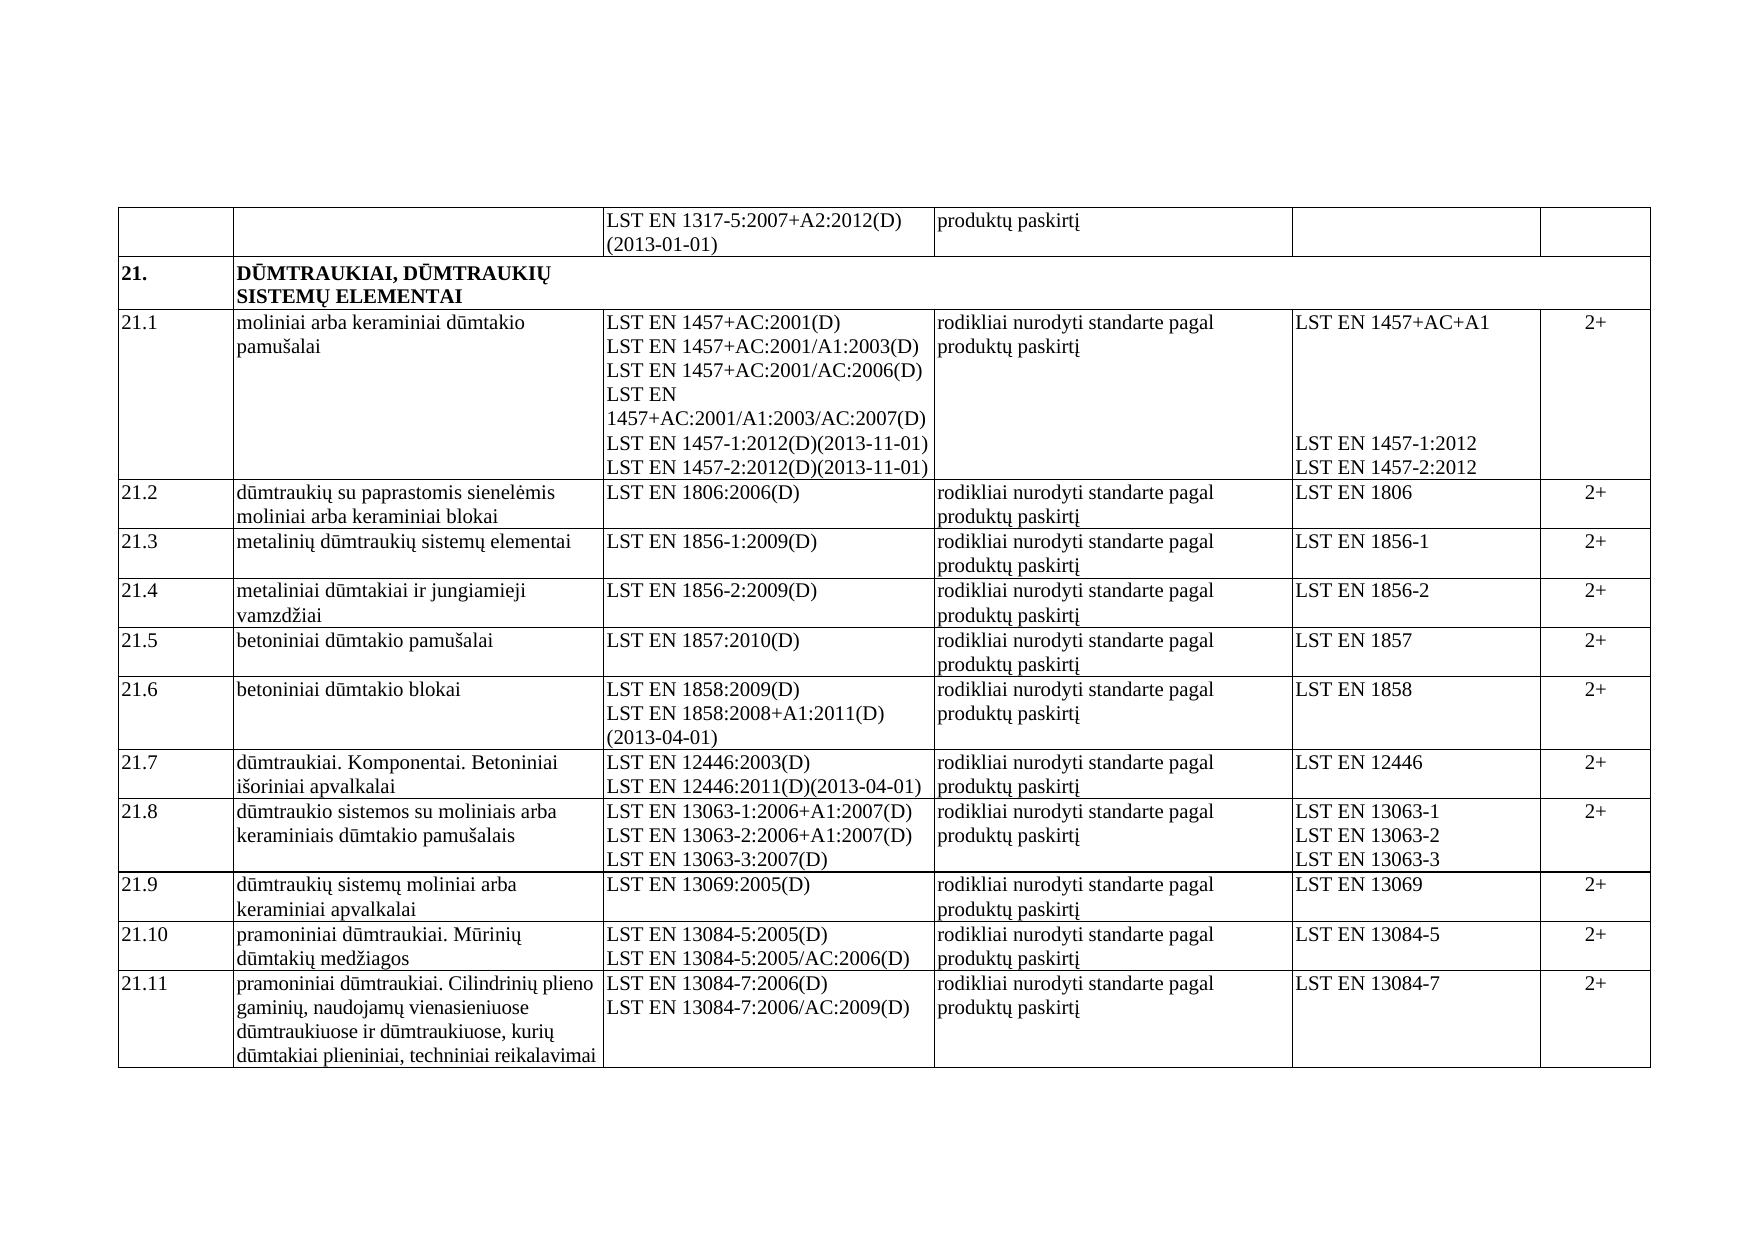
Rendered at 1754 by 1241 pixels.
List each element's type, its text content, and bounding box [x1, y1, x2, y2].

table_cell dūmtraukiai. Komponentai. Betoniniai išoriniai apvalkalai [234, 750, 603, 798]
table_cell LST EN 13084-7 [1293, 971, 1540, 1067]
table_cell rodikliai nurodyti standarte pagal produktų paskirtį [935, 873, 1292, 921]
table_cell LST EN 1856-1:2009(D) [604, 529, 934, 577]
table_cell LST EN 1806:2006(D) [604, 480, 934, 528]
table_cell 21.1 [119, 310, 233, 479]
table_cell [119, 208, 233, 256]
table_cell 21.3 [119, 529, 233, 577]
table_cell 2+ [1541, 480, 1650, 528]
table_cell dūmtraukio sistemos su moliniais arba keraminiais dūmtakio pamušalais [234, 799, 603, 871]
table_cell LST EN 1457-1:2012 LST EN 1457-2:2012 [1293, 430, 1540, 479]
table_cell LST EN 1856-2 [1293, 579, 1540, 627]
table_cell 2+ [1541, 922, 1650, 970]
table_cell 2+ [1541, 579, 1650, 627]
table_cell DŪMTRAUKIAI, DŪMTRAUKIŲ SISTEMŲ ELEMENTAI [234, 257, 603, 308]
table_cell rodikliai nurodyti standarte pagal produktų paskirtį [935, 310, 1292, 430]
table_cell 2+ [1541, 799, 1650, 871]
table_cell betoniniai dūmtakio blokai [234, 677, 603, 749]
table_cell LST EN 1457-1:2012(D)(2013-11-01) LST EN 1457-2:2012(D)(2013-11-01) [604, 430, 934, 479]
table_cell 21.5 [119, 628, 233, 676]
table_cell rodikliai nurodyti standarte pagal produktų paskirtį [935, 529, 1292, 577]
table_cell 21.6 [119, 677, 233, 749]
table_cell [1292, 257, 1540, 308]
table_cell rodikliai nurodyti standarte pagal produktų paskirtį [935, 922, 1292, 970]
table_cell LST EN 13069:2005(D) [604, 873, 934, 921]
table_cell LST EN 1856-1 [1293, 529, 1540, 577]
table_cell 21.10 [119, 922, 233, 970]
table_cell rodikliai nurodyti standarte pagal produktų paskirtį [935, 480, 1292, 528]
table_cell [234, 208, 603, 256]
table_cell 21.11 [119, 971, 233, 1067]
table_cell LST EN 1457+AC+A1 [1293, 310, 1540, 430]
table_cell produktų paskirtį [935, 208, 1292, 256]
table_cell [1540, 257, 1650, 308]
table_cell 2+ [1541, 529, 1650, 577]
table_cell betoniniai dūmtakio pamušalai [234, 628, 603, 676]
table_cell rodikliai nurodyti standarte pagal produktų paskirtį [935, 628, 1292, 676]
table_cell 21. [119, 257, 233, 308]
table_cell LST EN 12446 [1293, 750, 1540, 798]
table_cell metalinių dūmtraukių sistemų elementai [234, 529, 603, 577]
table_cell [934, 257, 1292, 308]
table_cell LST EN 13069 [1293, 873, 1540, 921]
table_cell LST EN 1806 [1293, 480, 1540, 528]
table_cell 2+ [1541, 310, 1650, 430]
table_cell 21.8 [119, 799, 233, 871]
table_cell [1541, 430, 1650, 479]
table_cell LST EN 1858:2009(D) LST EN 1858:2008+A1:2011(D) (2013-04-01) [604, 677, 934, 749]
table_cell 2+ [1541, 873, 1650, 921]
table_cell LST EN 1317-5:2007+A2:2012(D)(2013-01-01) [604, 208, 934, 256]
table_cell LST EN 13084-5 [1293, 922, 1540, 970]
table_cell [604, 257, 934, 308]
table_cell LST EN 1457+AC:2001(D) LST EN 1457+AC:2001/A1:2003(D) LST EN 1457+AC:2001/AC:2006(D) LST EN 1457+AC:2001/A1:2003/AC:2007(D) [604, 310, 934, 430]
table_cell LST EN 13063-1:2006+A1:2007(D) LST EN 13063-2:2006+A1:2007(D) LST EN 13063-3:2007(D) [604, 799, 934, 871]
table_cell LST EN 1858 [1293, 677, 1540, 749]
table_cell 2+ [1541, 628, 1650, 676]
table_cell LST EN 13084-5:2005(D) LST EN 13084-5:2005/AC:2006(D) [604, 922, 934, 970]
table_cell rodikliai nurodyti standarte pagal produktų paskirtį [935, 579, 1292, 627]
table_cell rodikliai nurodyti standarte pagal produktų paskirtį [935, 971, 1292, 1067]
table_cell rodikliai nurodyti standarte pagal produktų paskirtį [935, 750, 1292, 798]
table_cell rodikliai nurodyti standarte pagal produktų paskirtį [935, 677, 1292, 749]
table_cell pramoniniai dūmtraukiai. Mūrinių dūmtakių medžiagos [234, 922, 603, 970]
table_cell LST EN 13063-1 LST EN 13063-2 LST EN 13063-3 [1293, 799, 1540, 871]
table_cell [1293, 208, 1540, 256]
table_cell [935, 430, 1292, 479]
table_cell 21.2 [119, 480, 233, 528]
table_cell moliniai arba keraminiai dūmtakio pamušalai [234, 310, 603, 479]
table_cell metaliniai dūmtakiai ir jungiamieji vamzdžiai [234, 579, 603, 627]
table_cell dūmtraukių sistemų moliniai arba keraminiai apvalkalai [234, 873, 603, 921]
table_cell LST EN 1857:2010(D) [604, 628, 934, 676]
table_cell LST EN 12446:2003(D) LST EN 12446:2011(D)(2013-04-01) [604, 750, 934, 798]
table_cell 2+ [1541, 677, 1650, 749]
table_cell pramoniniai dūmtraukiai. Cilindrinių plieno gaminių, naudojamų vienasieniuose dūmtraukiuose ir dūmtraukiuose, kurių dūmtakiai plieniniai, techniniai reikalavimai [234, 971, 603, 1067]
table_cell 2+ [1541, 971, 1650, 1067]
table_cell LST EN 13084-7:2006(D) LST EN 13084-7:2006/AC:2009(D) [604, 971, 934, 1067]
table_cell dūmtraukių su paprastomis sienelėmis moliniai arba keraminiai blokai [234, 480, 603, 528]
table_cell rodikliai nurodyti standarte pagal produktų paskirtį [935, 799, 1292, 871]
table_cell 2+ [1541, 750, 1650, 798]
table_cell LST EN 1856-2:2009(D) [604, 579, 934, 627]
table_cell LST EN 1857 [1293, 628, 1540, 676]
table_cell 21.4 [119, 579, 233, 627]
table_cell [1541, 208, 1650, 256]
table_cell 21.7 [119, 750, 233, 798]
table_cell 21.9 [119, 873, 233, 921]
